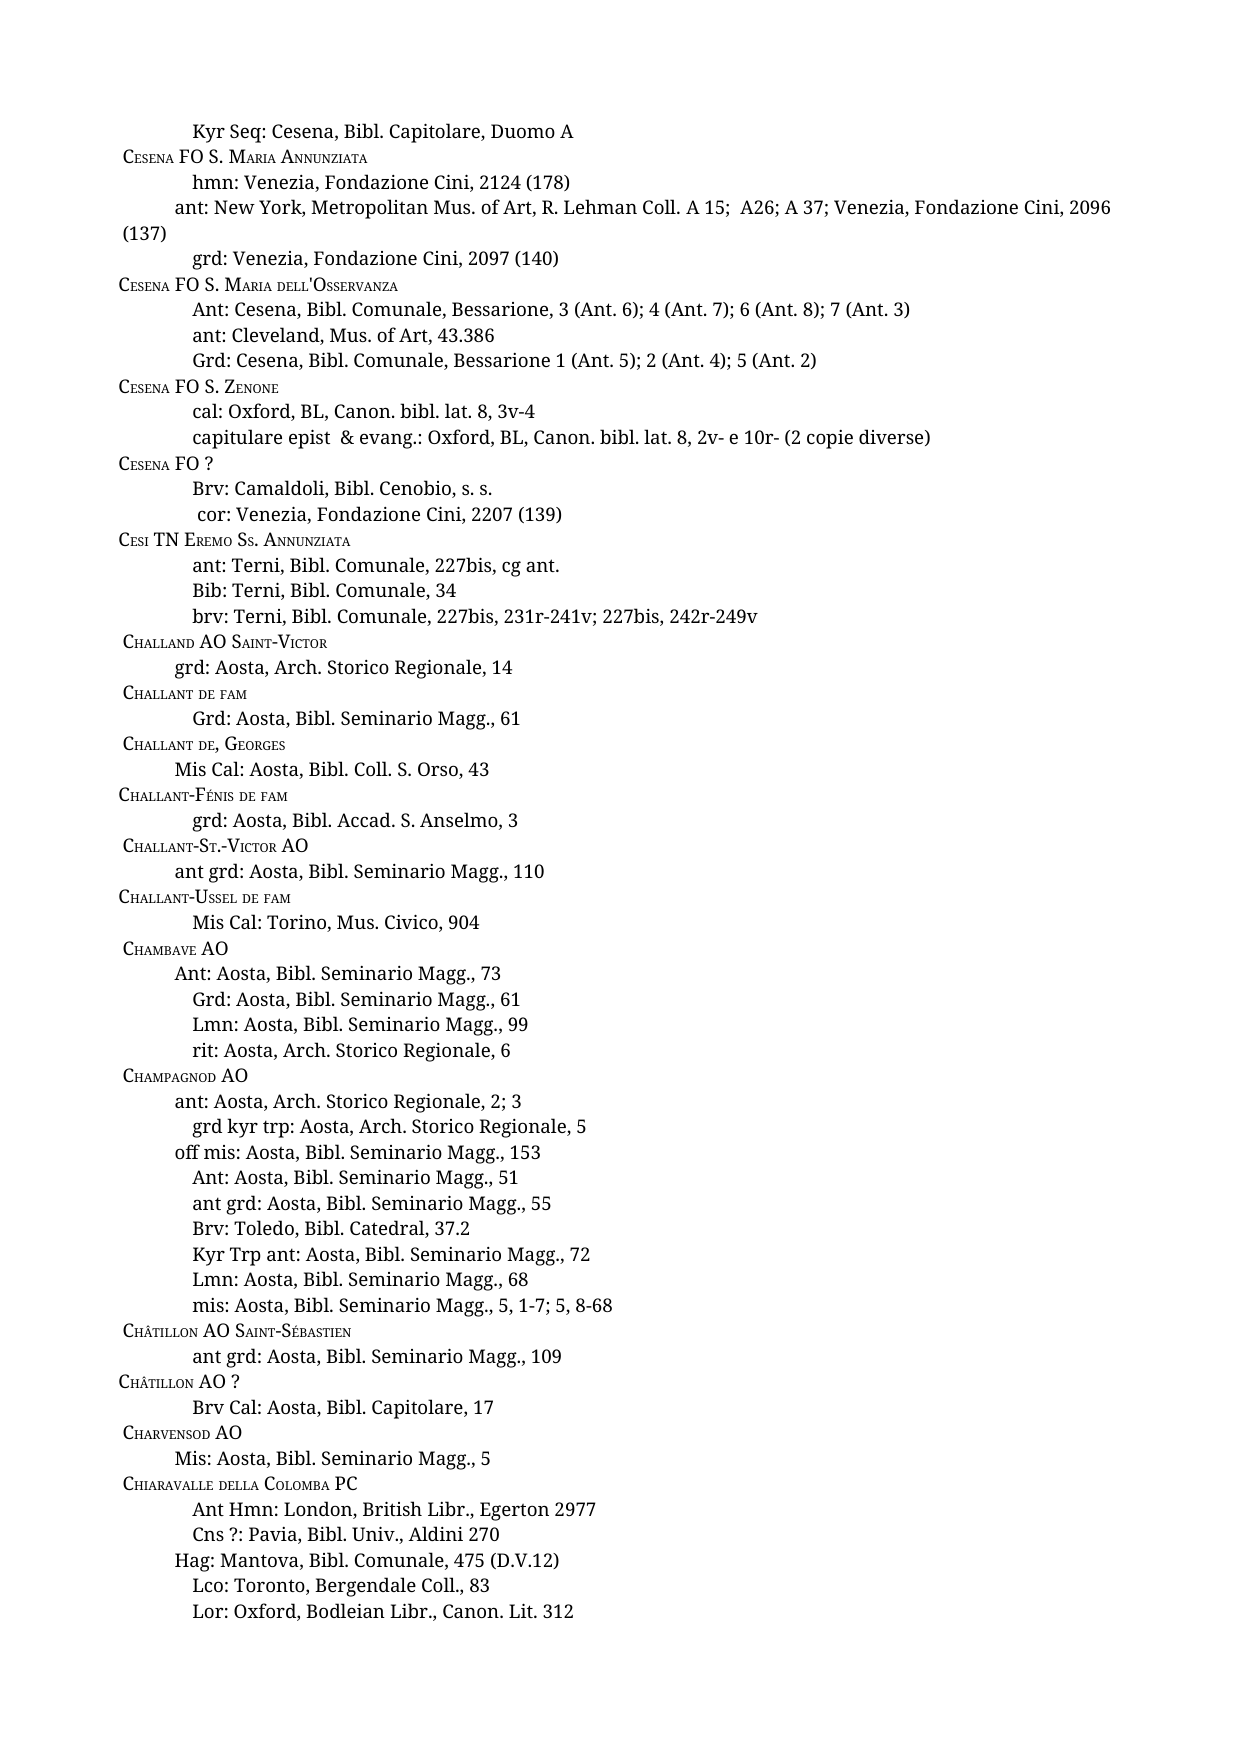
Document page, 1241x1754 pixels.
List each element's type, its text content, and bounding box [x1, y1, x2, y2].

text Grd: Cesena, Bibl. Comunale, Bessarione 1 (Ant. 5); 2 (Ant. 4); 5 (Ant. 2) [118, 348, 1122, 373]
text Challant-St.-Victor AO [122, 833, 1122, 858]
text ant grd: Aosta, Bibl. Seminario Magg., 109 [118, 1343, 1122, 1369]
text Challant-Ussel de fam [118, 884, 1122, 909]
text mis: Aosta, Bibl. Seminario Magg., 5, 1-7; 5, 8-68 [118, 1292, 1122, 1318]
text Grd: Aosta, Bibl. Seminario Magg., 61 [118, 705, 1122, 731]
text Ant: Aosta, Bibl. Seminario Magg., 51 [118, 1164, 1122, 1190]
text grd: Venezia, Fondazione Cini, 2097 (140) [118, 246, 1122, 271]
text Cesena FO S. Maria dell'Osservanza [118, 271, 1122, 297]
text ant: Aosta, Arch. Storico Regionale, 2; 3 [122, 1088, 1122, 1113]
text Champagnod AO [122, 1062, 1122, 1088]
text ant grd: Aosta, Bibl. Seminario Magg., 110 [122, 858, 1122, 884]
text Mis: Aosta, Bibl. Seminario Magg., 5 [122, 1445, 1122, 1471]
text grd: Aosta, Bibl. Accad. S. Anselmo, 3 [118, 807, 1122, 833]
text Brv: Toledo, Bibl. Catedral, 37.2 [118, 1216, 1122, 1241]
text Cesena FO S. Zenone [118, 373, 1122, 399]
text capitulare epist & evang.: Oxford, BL, Canon. bibl. lat. 8, 2v- e 10r- (2 copie diverse) [118, 424, 1122, 450]
text Mis Cal: Aosta, Bibl. Coll. S. Orso, 43 [122, 756, 1122, 782]
text Kyr Seq: Cesena, Bibl. Capitolare, Duomo A [118, 118, 1122, 144]
text Lco: Toronto, Bergendale Coll., 83 [118, 1573, 1122, 1598]
text Grd: Aosta, Bibl. Seminario Magg., 61 [118, 986, 1122, 1011]
text Challand AO Saint-Victor [122, 628, 1122, 654]
text Ant: Aosta, Bibl. Seminario Magg., 73 [122, 960, 1122, 986]
text Lor: Oxford, Bodleian Libr., Canon. Lit. 312 [118, 1598, 1122, 1624]
text Bib: Terni, Bibl. Comunale, 34 [118, 577, 1122, 603]
text rit: Aosta, Arch. Storico Regionale, 6 [118, 1037, 1122, 1062]
text Challant de fam [122, 679, 1122, 705]
text ant: Terni, Bibl. Comunale, 227bis, cg ant. [118, 552, 1122, 577]
text grd: Aosta, Arch. Storico Regionale, 14 [122, 654, 1122, 679]
text Mis Cal: Torino, Mus. Civico, 904 [118, 909, 1122, 935]
text cor: Venezia, Fondazione Cini, 2207 (139) [118, 501, 1122, 526]
text brv: Terni, Bibl. Comunale, 227bis, 231r-241v; 227bis, 242r-249v [118, 603, 1122, 628]
text Châtillon AO Saint-Sébastien [122, 1318, 1122, 1343]
text Ant Hmn: London, British Libr., Egerton 2977 [118, 1496, 1122, 1522]
text Chambave AO [122, 935, 1122, 960]
text Brv: Camaldoli, Bibl. Cenobio, s. s. [118, 475, 1122, 501]
text Ant: Cesena, Bibl. Comunale, Bessarione, 3 (Ant. 6); 4 (Ant. 7); 6 (Ant. 8); 7 (Ant. 3) [118, 297, 1122, 322]
text Cesi TN Eremo Ss. Annunziata [118, 526, 1122, 552]
text Châtillon AO ? [118, 1369, 1122, 1394]
text hmn: Venezia, Fondazione Cini, 2124 (178) [118, 169, 1122, 195]
text Kyr Trp ant: Aosta, Bibl. Seminario Magg., 72 [118, 1241, 1122, 1267]
text Cesena FO ? [118, 450, 1122, 475]
text off mis: Aosta, Bibl. Seminario Magg., 153 [122, 1139, 1122, 1164]
text Cesena FO S. Maria Annunziata [122, 144, 1122, 169]
text ant: New York, Metropolitan Mus. of Art, R. Lehman Coll. A 15; A26; A 37; Venezia, Fondazione Cini, 2096 (137) [122, 195, 1122, 246]
text Lmn: Aosta, Bibl. Seminario Magg., 99 [118, 1011, 1122, 1037]
text Lmn: Aosta, Bibl. Seminario Magg., 68 [118, 1267, 1122, 1292]
text Brv Cal: Aosta, Bibl. Capitolare, 17 [118, 1394, 1122, 1420]
text Cns ?: Pavia, Bibl. Univ., Aldini 270 [118, 1522, 1122, 1547]
text Challant de, Georges [122, 731, 1122, 756]
text Charvensod AO [122, 1420, 1122, 1445]
text Chiaravalle della Colomba PC [122, 1471, 1122, 1496]
text cal: Oxford, BL, Canon. bibl. lat. 8, 3v-4 [118, 399, 1122, 424]
text grd kyr trp: Aosta, Arch. Storico Regionale, 5 [118, 1113, 1122, 1139]
text Challant-Fénis de fam [118, 782, 1122, 807]
text ant: Cleveland, Mus. of Art, 43.386 [118, 322, 1122, 348]
text ant grd: Aosta, Bibl. Seminario Magg., 55 [118, 1190, 1122, 1216]
text Hag: Mantova, Bibl. Comunale, 475 (D.V.12) [122, 1547, 1122, 1573]
